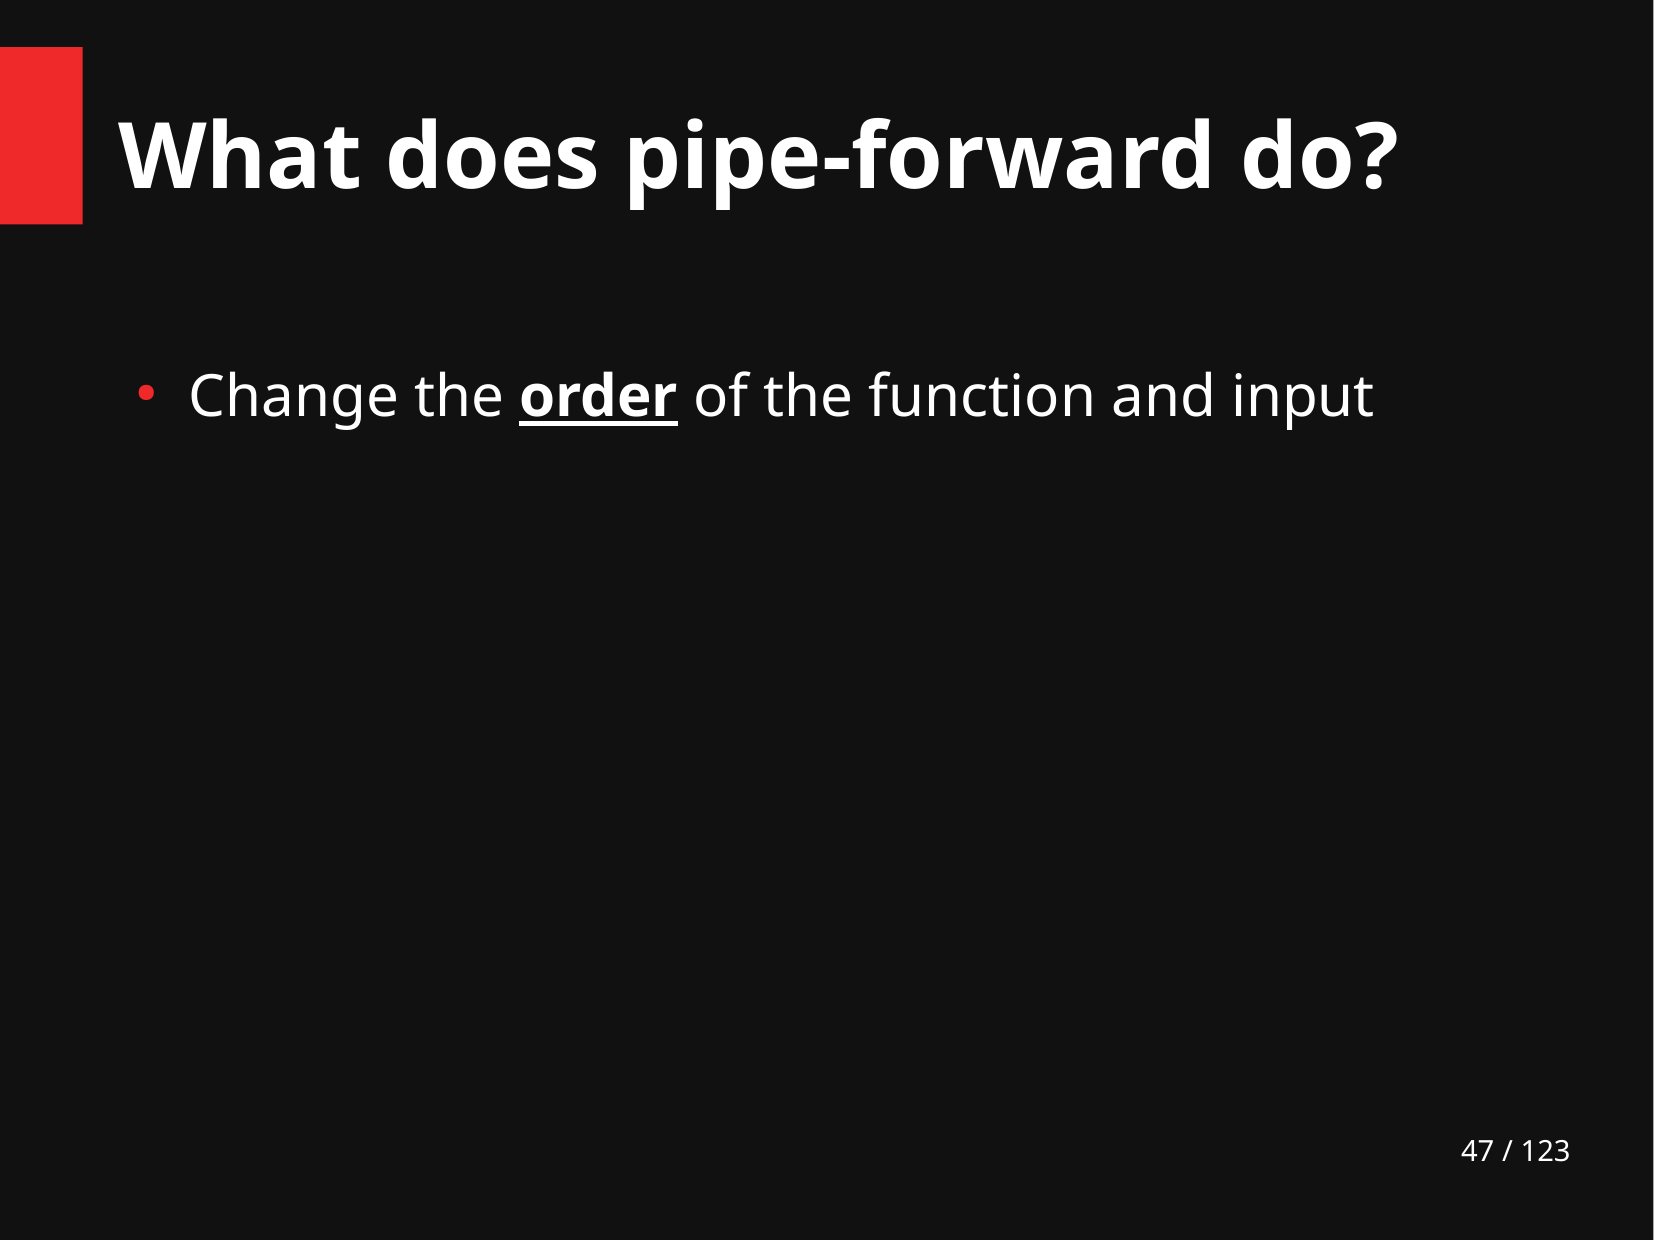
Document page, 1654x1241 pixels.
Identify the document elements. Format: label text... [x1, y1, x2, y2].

list Change the order of the function and input [118, 354, 1536, 1074]
title What does pipe-forward do? [118, 49, 1571, 257]
